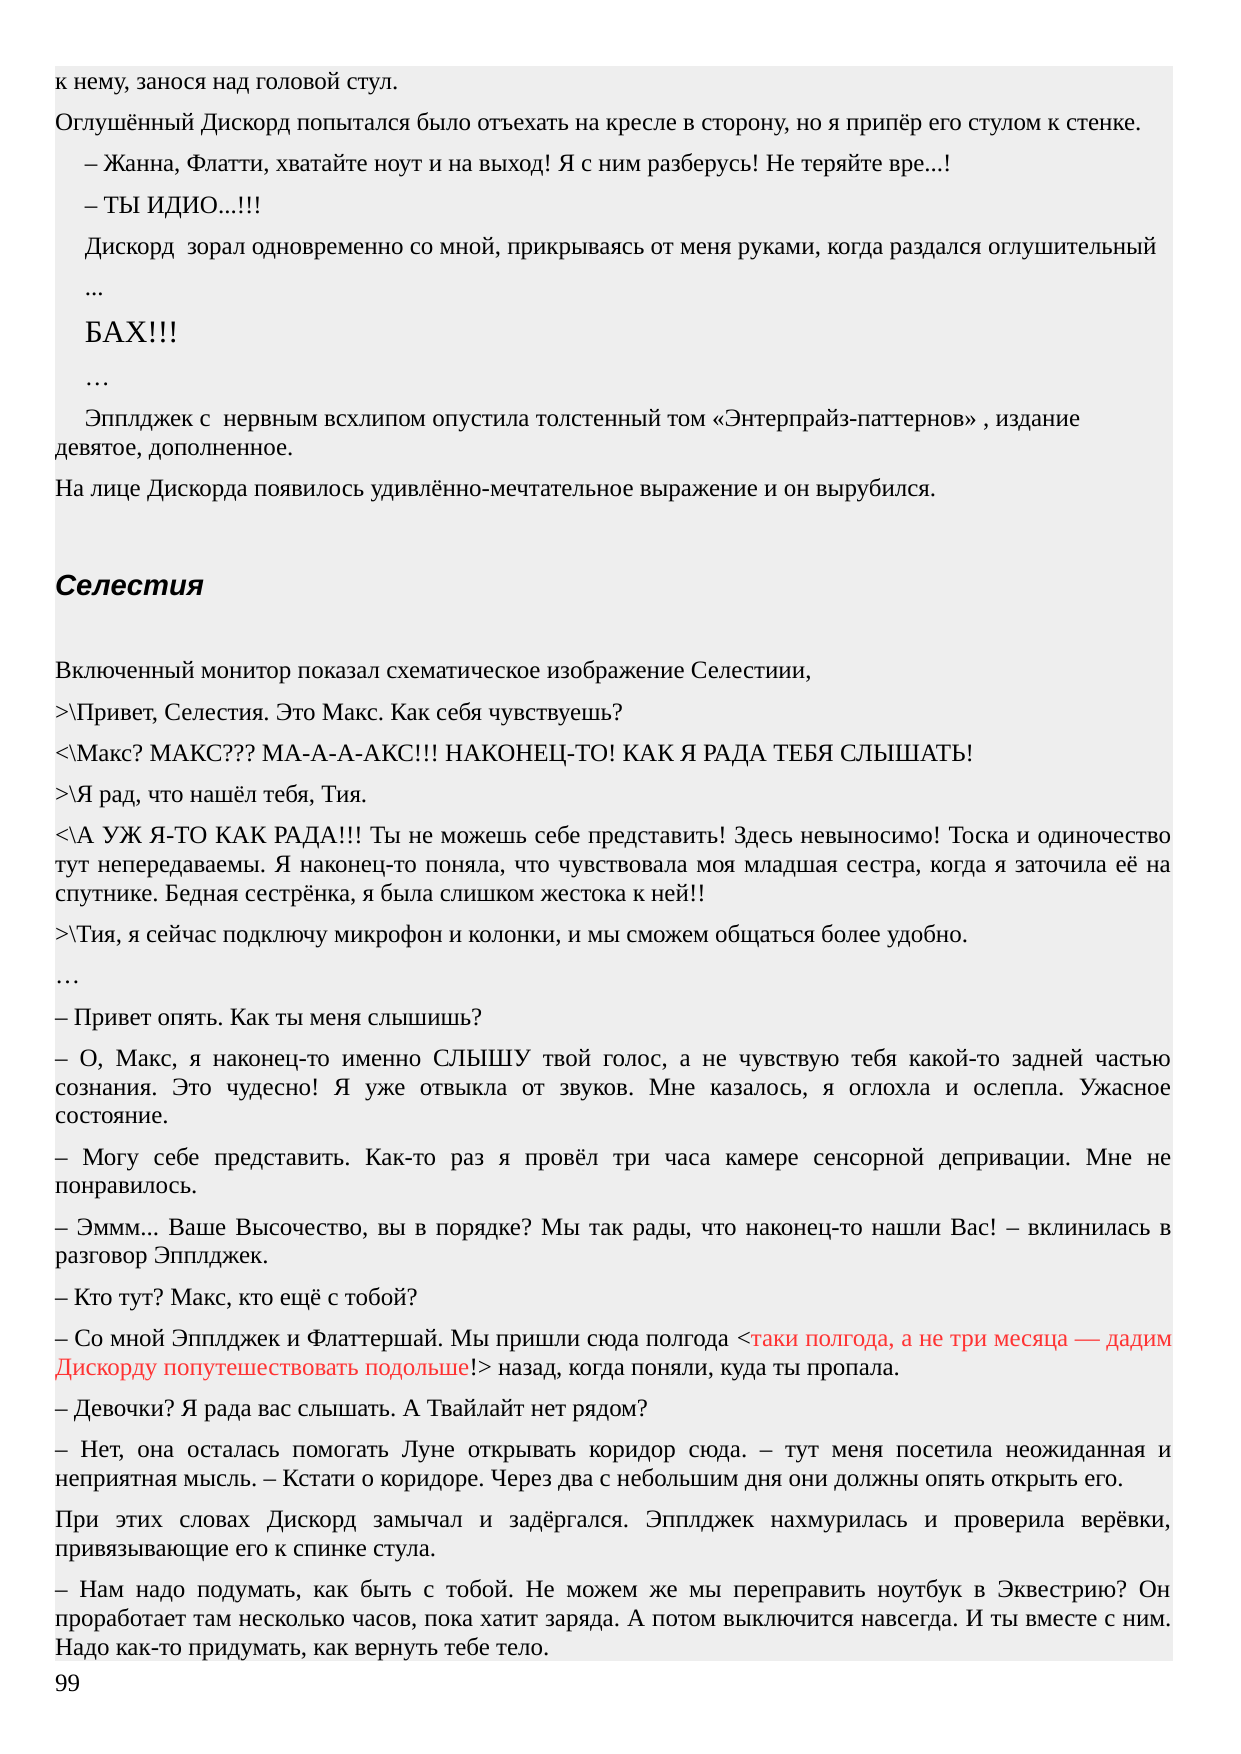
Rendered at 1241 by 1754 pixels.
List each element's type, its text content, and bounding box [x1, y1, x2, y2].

list к нему, занося над головой стул. [55, 66, 1173, 95]
text … [55, 362, 1173, 391]
text ... [55, 272, 1173, 301]
text Дискорд зорал одновременно со мной, прикрываясь от меня руками, когда раздался оглушительный [55, 231, 1173, 260]
text – Нам надо подумать, как быть с тобой. Не можем же мы переправить ноутбук в Эквестрию? Он проработает там несколько часов, пока хатит заряда. А потом выключится навсегда. И ты вместе с ним. Надо как-то придумать, как вернуть тебе тело. [55, 1574, 1173, 1661]
subtitle Селестия [55, 568, 1173, 602]
text – Нет, она осталась помогать Луне открывать коридор сюда. – тут меня посетила неожиданная и неприятная мысль. – Кстати о коридоре. Через два с небольшим дня они должны опять открыть его. [55, 1434, 1173, 1492]
text – Привет опять. Как ты меня слышишь? [55, 1002, 1173, 1031]
text – Могу себе представить. Как-то раз я провёл три часа камере сенсорной депривации. Мне не понравилось. [55, 1142, 1173, 1199]
text – Жанна, Флатти, хватайте ноут и на выход! Я с ним разберусь! Не теряйте вре...! [55, 148, 1173, 177]
text … [55, 961, 1173, 989]
text – Кто тут? Макс, кто ещё с тобой? [55, 1282, 1173, 1311]
text <\Макс? МАКС??? МА-А-А-АКС!!! НАКОНЕЦ-ТО! КАК Я РАДА ТЕБЯ СЛЫШАТЬ! [55, 738, 1173, 767]
text – Эммм... Ваше Высочество, вы в порядке? Мы так рады, что наконец-то нашли Вас! – вклинилась в разговор Эпплджек. [55, 1212, 1173, 1269]
text – ТЫ ИДИО...!!! [55, 190, 1173, 218]
text – О, Макс, я наконец-то именно СЛЫШУ твой голос, а не чувствую тебя какой-то задней частью сознания. Это чудесно! Я уже отвыкла от звуков. Мне казалось, я оглохла и ослепла. Ужасное состояние. [55, 1043, 1173, 1129]
text Эпплджек с нервным всхлипом опустила толстенный том «Энтерпрайз-паттернов» , издание девятое, дополненное. [55, 403, 1173, 461]
text На лице Дискорда появилось удивлённо-мечтательное выражение и он вырубился. [55, 473, 1173, 502]
text При этих словах Дискорд замычал и задёргался. Эпплджек нахмурилась и проверила верёвки, привязывающие его к спинке стула. [55, 1504, 1173, 1562]
text Оглушённый Дискорд попытался было отъехать на кресле в сторону, но я припёр его стулом к стенке. [55, 107, 1173, 136]
text >\Привет, Селестия. Это Макс. Как себя чувствуешь? [55, 697, 1173, 726]
text >\Я рад, что нашёл тебя, Тия. [55, 779, 1173, 808]
text Включенный монитор показал схематическое изображение Селестиии, [55, 656, 1173, 684]
text – Девочки? Я рада вас слышать. А Твайлайт нет рядом? [55, 1393, 1173, 1422]
text – Со мной Эпплджек и Флаттершай. Мы пришли сюда полгода <таки полгода, а не три месяца — дадим Дискорду попутешествовать подольше!> назад, когда поняли, куда ты пропала. [55, 1323, 1173, 1381]
text БАХ!!! [55, 313, 1173, 349]
text <\А УЖ Я-ТО КАК РАДА!!! Ты не можешь себе представить! Здесь невыносимо! Тоска и одиночество тут непередаваемы. Я наконец-то поняла, что чувствовала моя младшая сестра, когда я заточила её на спутнике. Бедная сестрёнка, я была слишком жестока к ней!! [55, 821, 1173, 907]
text >\Тия, я сейчас подключу микрофон и колонки, и мы сможем общаться более удобно. [55, 919, 1173, 948]
